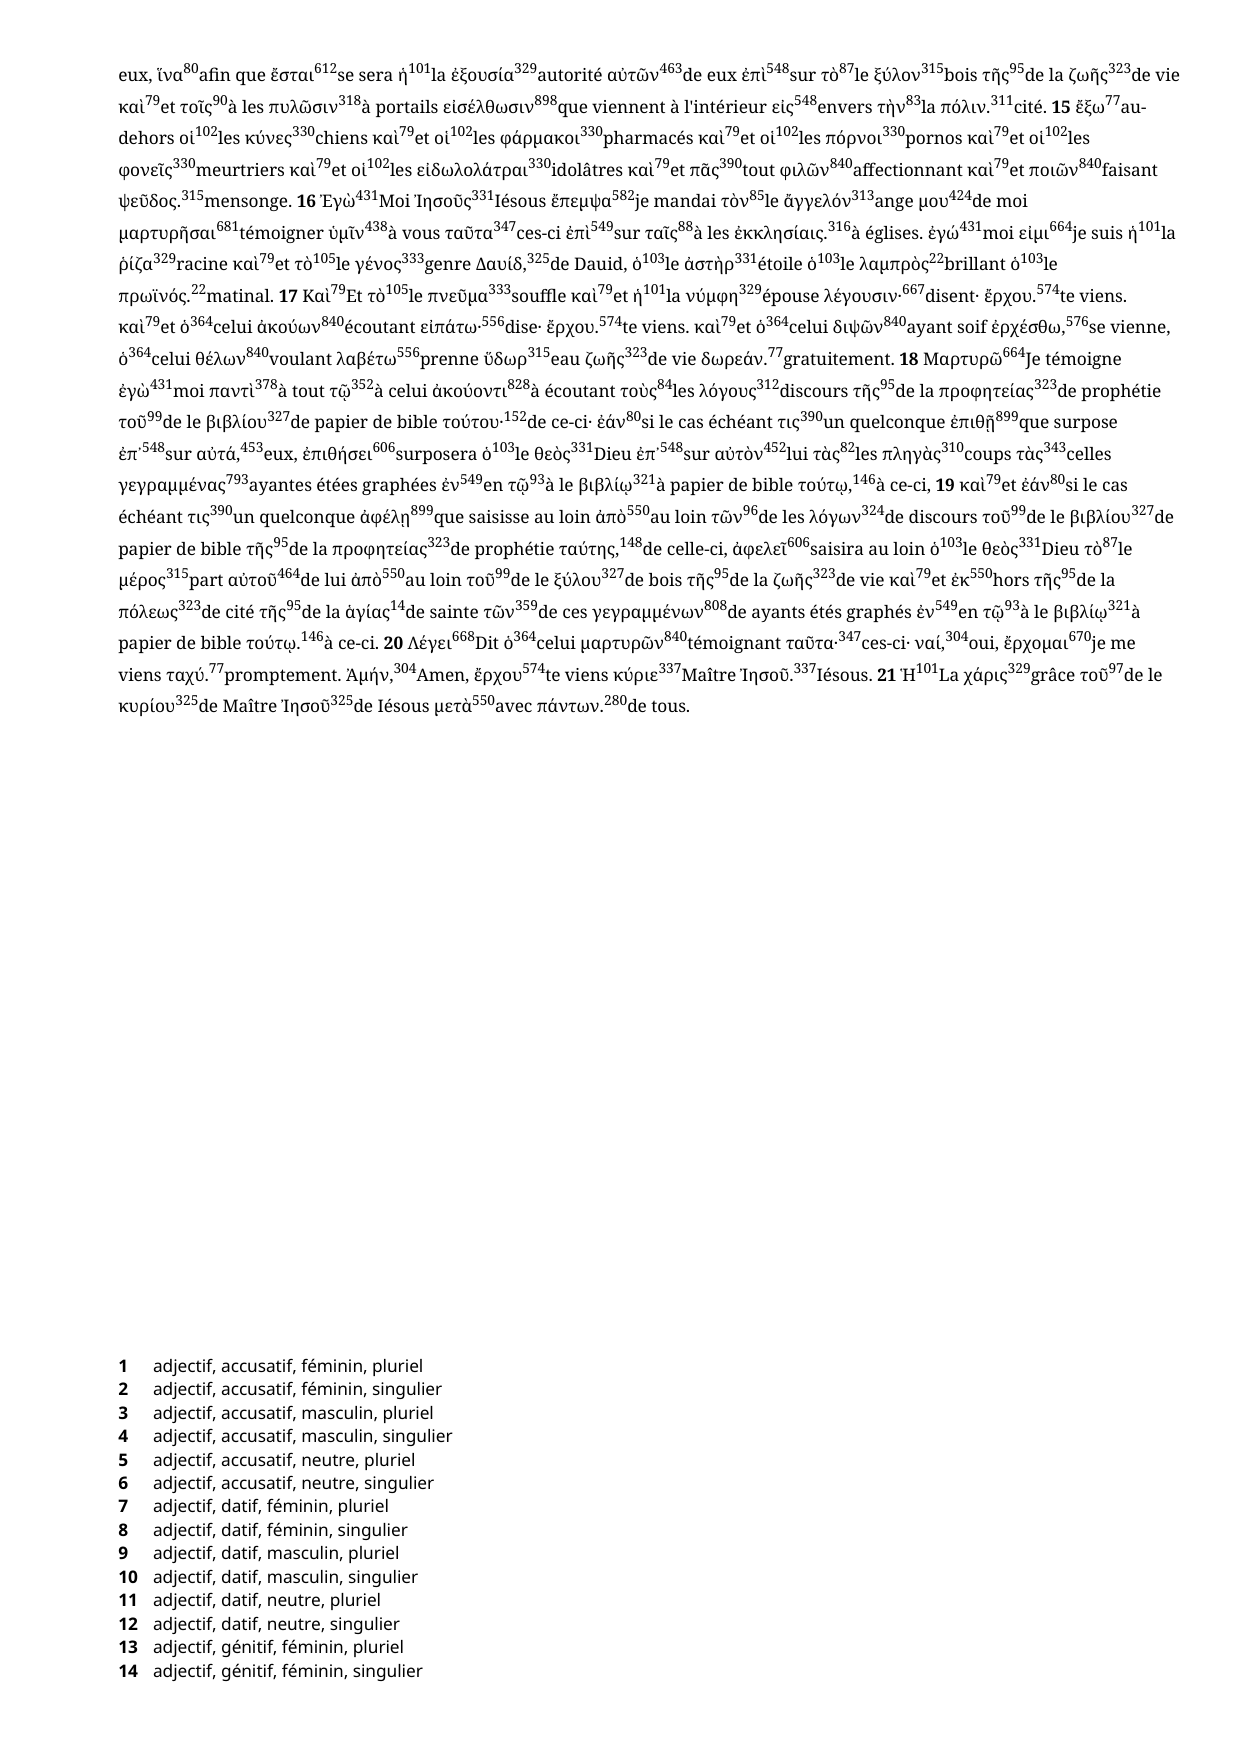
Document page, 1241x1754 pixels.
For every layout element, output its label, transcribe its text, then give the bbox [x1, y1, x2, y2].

table_cell 9 [118, 1541, 153, 1565]
table_cell 13 [118, 1635, 153, 1659]
table_cell 10 [118, 1565, 153, 1588]
table_cell adjectif, accusatif, neutre, singulier [153, 1471, 1240, 1494]
table_cell 7 [118, 1495, 153, 1518]
table_cell 5 [118, 1448, 153, 1471]
table_cell 2 [118, 1378, 153, 1401]
table_cell 11 [118, 1588, 153, 1612]
table_cell 14 [118, 1659, 153, 1682]
text 1 Καὶ79Et ἔδειξέν586montra μοι420à moi ποταμὸν313fleuve ὕδατος327de eau ζωῆς323de vie λαμπρὸν53brillant ὡς80comme κρύσταλλον,313cristal, ἐκπορευόμενον849se allant au dehors ἐκ550hors τοῦ97de le θρόνου325de trône τοῦ97de le θεοῦ325de Dieu καὶ79et τοῦ99de le ἀρνίου.327de petit agneau. 2 ἐν549en μέσῳ61à au milieu τῆς95de la πλατείας323de place αὐτῆς462de elle καὶ79et τοῦ97de le ποταμοῦ325de fleuve ἐντεῦθεν77d'ici καὶ79et ἐκεῖθεν77de là ξύλον333bois ζωῆς323de vie ποιοῦν842faisant καρποὺς312fruits δώδεκα,178douze, κατὰ548selon μῆνα313mois ἕκαστον269chacun ἀποδιδούς824redonnant τοὺς84les καρποὺς312fruits αὐτοῦ,466de lui, καὶ79et τὰ104les φύλλα332feuilles τοῦ99de le ξύλου327de bois εἰς548envers θεραπείαν311thérapie τῶν98de les ἐθνῶν.326de ethnies. 3 καὶ79et πᾶν289tout κατάθεμα333anathème de haut en bas οὐκ77non ἔσται612se sera ἔτι.77encore. καὶ79et ὁ103le θρόνος331trône τοῦ97de le θεοῦ325de Dieu καὶ79et τοῦ99de le ἀρνίου327de petit agneau ἐν549en αὐτῇ456à elle ἔσται,612se sera, καὶ79et οἱ102les δοῦλοι330mâles esclaves αὐτοῦ464de lui λατρεύσουσιν605adoreront αὐτῷ458à lui 4 καὶ79et ὄψονται611se verront τὸ87le πρόσωπον315face αὐτοῦ,464de lui, καὶ79et τὸ105le ὄνομα333nom αὐτοῦ464de lui ἐπὶ550sur τῶν98de les μετώπων326de fronts αὐτῶν.463de eux. 5 καὶ79et νὺξ329nuit οὐκ77non ἔσται612se sera ἔτι77encore καὶ79et οὐκ77non ἔχουσιν667ont χρείαν311besoin φωτὸς327de lumière λύχνου325de chandelle καὶ79et φωτὸς327de lumière ἡλίου,325de soleil, ὅτι80en ce que κύριος331Maître ὁ103le θεὸς331Dieu φωτιεῖ606illuminera ἐπ᾽548sur αὐτούς,451eux, καὶ79et βασιλεύσουσιν605seront rois εἰς548envers τοὺς84les αἰῶνας312ères τῶν96de les αἰώνων.324de ères. 6 Καὶ79Et εἶπέν586dit μοι·420à moi· οὗτοι155ceux-ci οἱ102les λόγοι330discours πιστοὶ70croyables καὶ79et ἀληθινοί,70véritables, καὶ79et ὁ103le κύριος331Maître ὁ103le θεὸς331Dieu τῶν98de les πνευμάτων326de souffles τῶν96de les προφητῶν324de prophètes ἀπέστειλεν586envoya τὸν85le ἄγγελον313ange αὐτοῦ464de lui δεῖξαι681montrer τοῖς90à les δούλοις318à mâles esclaves αὐτοῦ464de lui ἃ481lesquels δεῖ668attache de lien γενέσθαι682se devenir ἐν549en τάχει.321à vitesse. 7 καὶ79et ἰδοὺ306voici ἔρχομαι670je me viens ταχύ.77promptement. μακάριος47bienheureux ὁ364celui τηρῶν840gardant τοὺς84les λόγους312discours τῆς95de la προφητείας323de prophétie τοῦ99de le βιβλίου327de papier de bible τούτου.152de ce-ci. 8 Κἀγὼ431Et moi Ἰωάννης331Ioannes ὁ364celui βλέπων840regardant καὶ79et ἀκούων840écoutant ταῦτα.347ces-ci. καὶ79et ὅτε80lorsque ἤκουσα582j'écoutai καὶ79et ἔβλεψα,582je regardai, ἔπεσα582je tombai προσκυνῆσαι681prosterner vers ἔμπροσθεν552en devers τῶν96de les ποδῶν324de pieds τοῦ97de le ἀγγέλου325de ange τοῦ358de celui δεικνύοντός834de montrant μοι420à moi ταῦτα.347ces-ci. 9 καὶ79et λέγει668dit μοι·420à moi· ὅρα570vois μή·77ne pas· σύνδουλός331co-esclave σού442de toi εἰμι664je suis καὶ79et τῶν96de les ἀδελφῶν324de frères σου442de toi τῶν96de les προφητῶν324de prophètes καὶ79et τῶν357de ceux τηρούντων833de gardants τοὺς84les λόγους312discours τοῦ99de le βιβλίου327de papier de bible τούτου·152de ce-ci· τῷ91à le θεῷ319à Dieu προσκύνησον.554prosterne vers. 10 Καὶ79Et λέγει668dit μοι·420à moi· μὴ77ne pas σφραγίσῃς897que tu scelles τοὺς84les λόγους312discours τῆς95de la προφητείας323de prophétie τοῦ99de le βιβλίου327de papier de bible τούτου,152de ce-ci, ὁ103le καιρὸς331moment γὰρ79car ἐγγύς77proche ἐστιν.668est. 11 ὁ364celui ἀδικῶν840faisant injustice ἀδικησάτω556fasse injustice ἔτι77encore καὶ79et ὁ103le ῥυπαρὸς71sale ῥυπανθήτω565soit sali ἔτι,77encore, καὶ79et ὁ103le δίκαιος71juste δικαιοσύνην311justice ποιησάτω556fasse ἔτι77encore καὶ79et ὁ103le ἅγιος71saint ἁγιασθήτω565soit sanctifié ἔτι.77encore. 12 Ἰδοὺ306Voici ἔρχομαι670je me viens ταχύ,77promptement, καὶ79et ὁ103le μισθός331salaire μου424de moi μετ᾽550avec ἐμοῦ424de moi ἀποδοῦναι681redonner ἑκάστῳ378à chacun ὡς80comme τὸ105le ἔργον333travail ἐστὶν668est αὐτοῦ.464de lui. 13 ἐγὼ431moi τὸ105le ἄλφα333Alpha καὶ79et τὸ105le ὦ,333Oméga, ὁ103le πρῶτος71premier καὶ79et ὁ103le ἔσχατος,71dernier, ἡ101la ἀρχὴ329origine καὶ79et τὸ105le τέλος.333achèvement. 14 Μακάριοι46Bienheureux οἱ363ceux πλύνοντες839rinçants τὰς82les στολὰς310longues robes αὐτῶν,463de eux, ἵνα80afin que ἔσται612se sera ἡ101la ἐξουσία329autorité αὐτῶν463de eux ἐπὶ548sur τὸ87le ξύλον315bois τῆς95de la ζωῆς323de vie καὶ79et τοῖς90à les πυλῶσιν318à portails εἰσέλθωσιν898que viennent à l'intérieur εἰς548envers τὴν83la πόλιν.311cité. 15 ἔξω77au-dehors οἱ102les κύνες330chiens καὶ79et οἱ102les φάρμακοι330pharmacés καὶ79et οἱ102les πόρνοι330pornos καὶ79et οἱ102les φονεῖς330meurtriers καὶ79et οἱ102les εἰδωλολάτραι330idolâtres καὶ79et πᾶς390tout φιλῶν840affectionnant καὶ79et ποιῶν840faisant ψεῦδος.315mensonge. 16 Ἐγὼ431Moi Ἰησοῦς331Iésous ἔπεμψα582je mandai τὸν85le ἄγγελόν313ange μου424de moi μαρτυρῆσαι681témoigner ὑμῖν438à vous ταῦτα347ces-ci ἐπὶ549sur ταῖς88à les ἐκκλησίαις.316à églises. ἐγώ431moi εἰμι664je suis ἡ101la ῥίζα329racine καὶ79et τὸ105le γένος333genre Δαυίδ,325de Dauid, ὁ103le ἀστὴρ331étoile ὁ103le λαμπρὸς22brillant ὁ103le πρωϊνός.22matinal. 17 Καὶ79Et τὸ105le πνεῦμα333souffle καὶ79et ἡ101la νύμφη329épouse λέγουσιν·667disent· ἔρχου.574te viens. καὶ79et ὁ364celui ἀκούων840écoutant εἰπάτω·556dise· ἔρχου.574te viens. καὶ79et ὁ364celui διψῶν840ayant soif ἐρχέσθω,576se vienne, ὁ364celui θέλων840voulant λαβέτω556prenne ὕδωρ315eau ζωῆς323de vie δωρεάν.77gratuitement. 18 Μαρτυρῶ664Je témoigne ἐγὼ431moi παντὶ378à tout τῷ352à celui ἀκούοντι828à écoutant τοὺς84les λόγους312discours τῆς95de la προφητείας323de prophétie τοῦ99de le βιβλίου327de papier de bible τούτου·152de ce-ci· ἐάν80si le cas échéant τις390un quelconque ἐπιθῇ899que surpose ἐπ᾽548sur αὐτά,453eux, ἐπιθήσει606surposera ὁ103le θεὸς331Dieu ἐπ᾽548sur αὐτὸν452lui τὰς82les πληγὰς310coups τὰς343celles γεγραμμένας793ayantes étées graphées ἐν549en τῷ93à le βιβλίῳ321à papier de bible τούτῳ,146à ce-ci, 19 καὶ79et ἐάν80si le cas échéant τις390un quelconque ἀφέλῃ899que saisisse au loin ἀπὸ550au loin τῶν96de les λόγων324de discours τοῦ99de le βιβλίου327de papier de bible τῆς95de la προφητείας323de prophétie ταύτης,148de celle-ci, ἀφελεῖ606saisira au loin ὁ103le θεὸς331Dieu τὸ87le μέρος315part αὐτοῦ464de lui ἀπὸ550au loin τοῦ99de le ξύλου327de bois τῆς95de la ζωῆς323de vie καὶ79et ἐκ550hors τῆς95de la πόλεως323de cité τῆς95de la ἁγίας14de sainte τῶν359de ces γεγραμμένων808de ayants étés graphés ἐν549en τῷ93à le βιβλίῳ321à papier de bible τούτῳ.146à ce-ci. 20 Λέγει668Dit ὁ364celui μαρτυρῶν840témoignant ταῦτα·347ces-ci· ναί,304oui, ἔρχομαι670je me viens ταχύ.77promptement. Ἀμήν,304Amen, ἔρχου574te viens κύριε337Maître Ἰησοῦ.337Iésous. 21 Ἡ101La χάρις329grâce τοῦ97de le κυρίου325de Maître Ἰησοῦ325de Iésous μετὰ550avec πάντων.280de tous. [118, 59, 1181, 1336]
table_cell 12 [118, 1612, 153, 1635]
table_cell adjectif, accusatif, masculin, singulier [153, 1424, 1240, 1448]
table_cell adjectif, génitif, féminin, singulier [153, 1659, 1240, 1682]
table_cell 8 [118, 1518, 153, 1541]
table_cell adjectif, datif, masculin, singulier [153, 1565, 1240, 1588]
table_cell 6 [118, 1471, 153, 1494]
table_cell adjectif, accusatif, féminin, singulier [153, 1378, 1240, 1401]
table_header adjectif, accusatif, féminin, pluriel [153, 1354, 1240, 1377]
table_cell adjectif, accusatif, neutre, pluriel [153, 1448, 1240, 1471]
table_header 1 [118, 1354, 153, 1377]
table_cell adjectif, datif, masculin, pluriel [153, 1541, 1240, 1565]
table_cell adjectif, datif, féminin, pluriel [153, 1495, 1240, 1518]
table_cell adjectif, datif, neutre, singulier [153, 1612, 1240, 1635]
table_cell adjectif, datif, neutre, pluriel [153, 1588, 1240, 1612]
table_cell adjectif, génitif, féminin, pluriel [153, 1635, 1240, 1659]
table_cell adjectif, datif, féminin, singulier [153, 1518, 1240, 1541]
table_cell 3 [118, 1401, 153, 1424]
table_cell 4 [118, 1424, 153, 1448]
table_cell adjectif, accusatif, masculin, pluriel [153, 1401, 1240, 1424]
